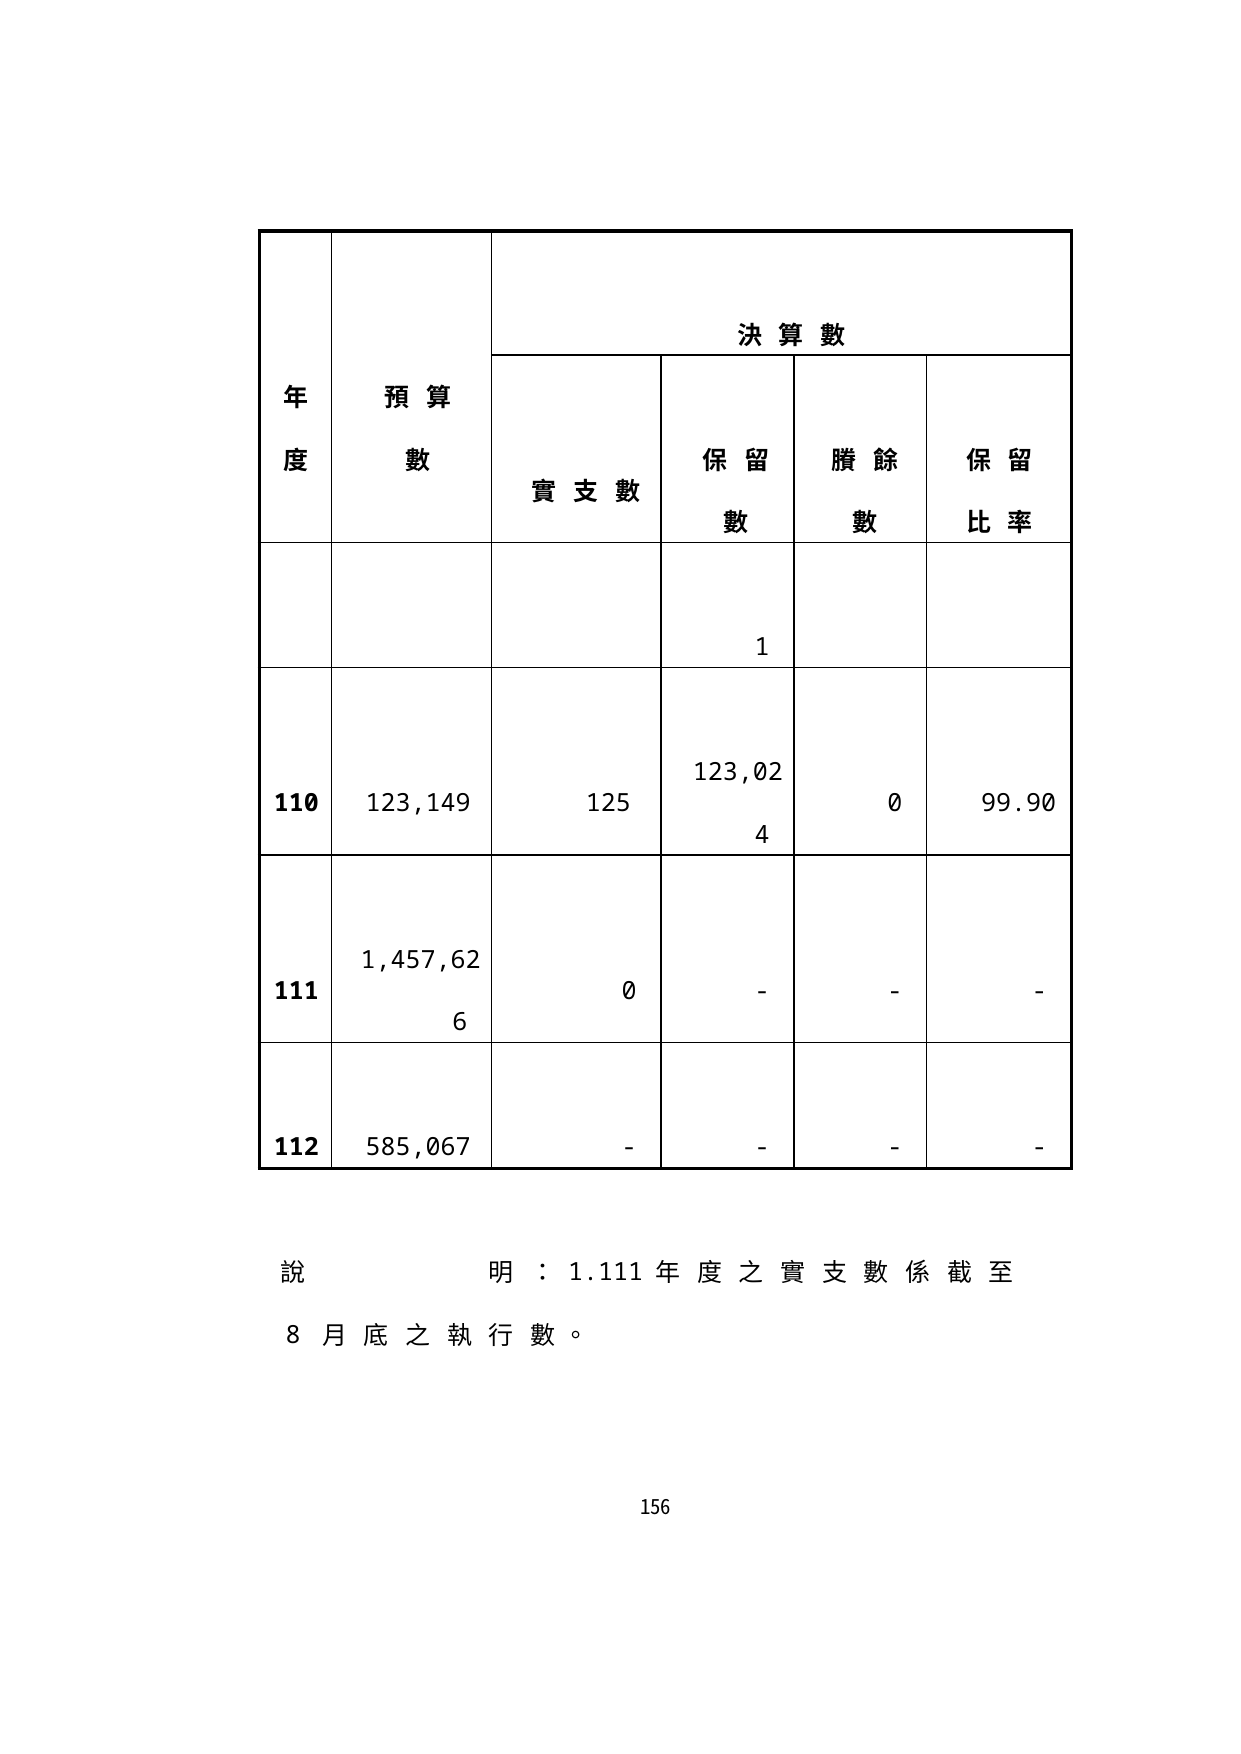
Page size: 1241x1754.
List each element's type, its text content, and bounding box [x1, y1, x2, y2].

table_cell 125 [492, 668, 660, 854]
table_cell 110 [261, 668, 331, 854]
table_cell 123,149 [332, 668, 491, 854]
table_cell 0 [795, 668, 926, 854]
table_cell 585,067 [332, 1043, 491, 1167]
table_cell - [662, 1043, 793, 1167]
table_cell 111 [261, 856, 331, 1042]
table_cell - [927, 856, 1070, 1042]
table_cell [927, 543, 1070, 667]
table_cell [492, 543, 660, 667]
table_cell 1 [662, 543, 793, 667]
table_cell - [662, 856, 793, 1042]
table_cell 99.90 [927, 668, 1070, 854]
table_header 年度 [261, 233, 331, 542]
table_header 預算數 [332, 233, 491, 542]
table_cell 1,457,626 [332, 856, 491, 1042]
table_cell - [795, 1043, 926, 1167]
table_cell 112 [261, 1043, 331, 1167]
table_cell 保留數 [662, 356, 793, 542]
table_cell [332, 543, 491, 667]
table_cell 實支數 [492, 356, 660, 542]
table_header 決算數 [492, 233, 1070, 354]
table_cell - [927, 1043, 1070, 1167]
table_cell [261, 543, 331, 667]
table_cell 保留比率 [927, 356, 1070, 542]
table_cell [795, 543, 926, 667]
table_cell 123,024 [662, 668, 793, 854]
text 說 明：1.111年度之實支數係截至8月底之執行數。 [248, 1229, 1022, 1354]
table_cell - [795, 856, 926, 1042]
table_cell 0 [492, 856, 660, 1042]
table_cell 賸餘數 [795, 356, 926, 542]
table_cell - [492, 1043, 660, 1167]
